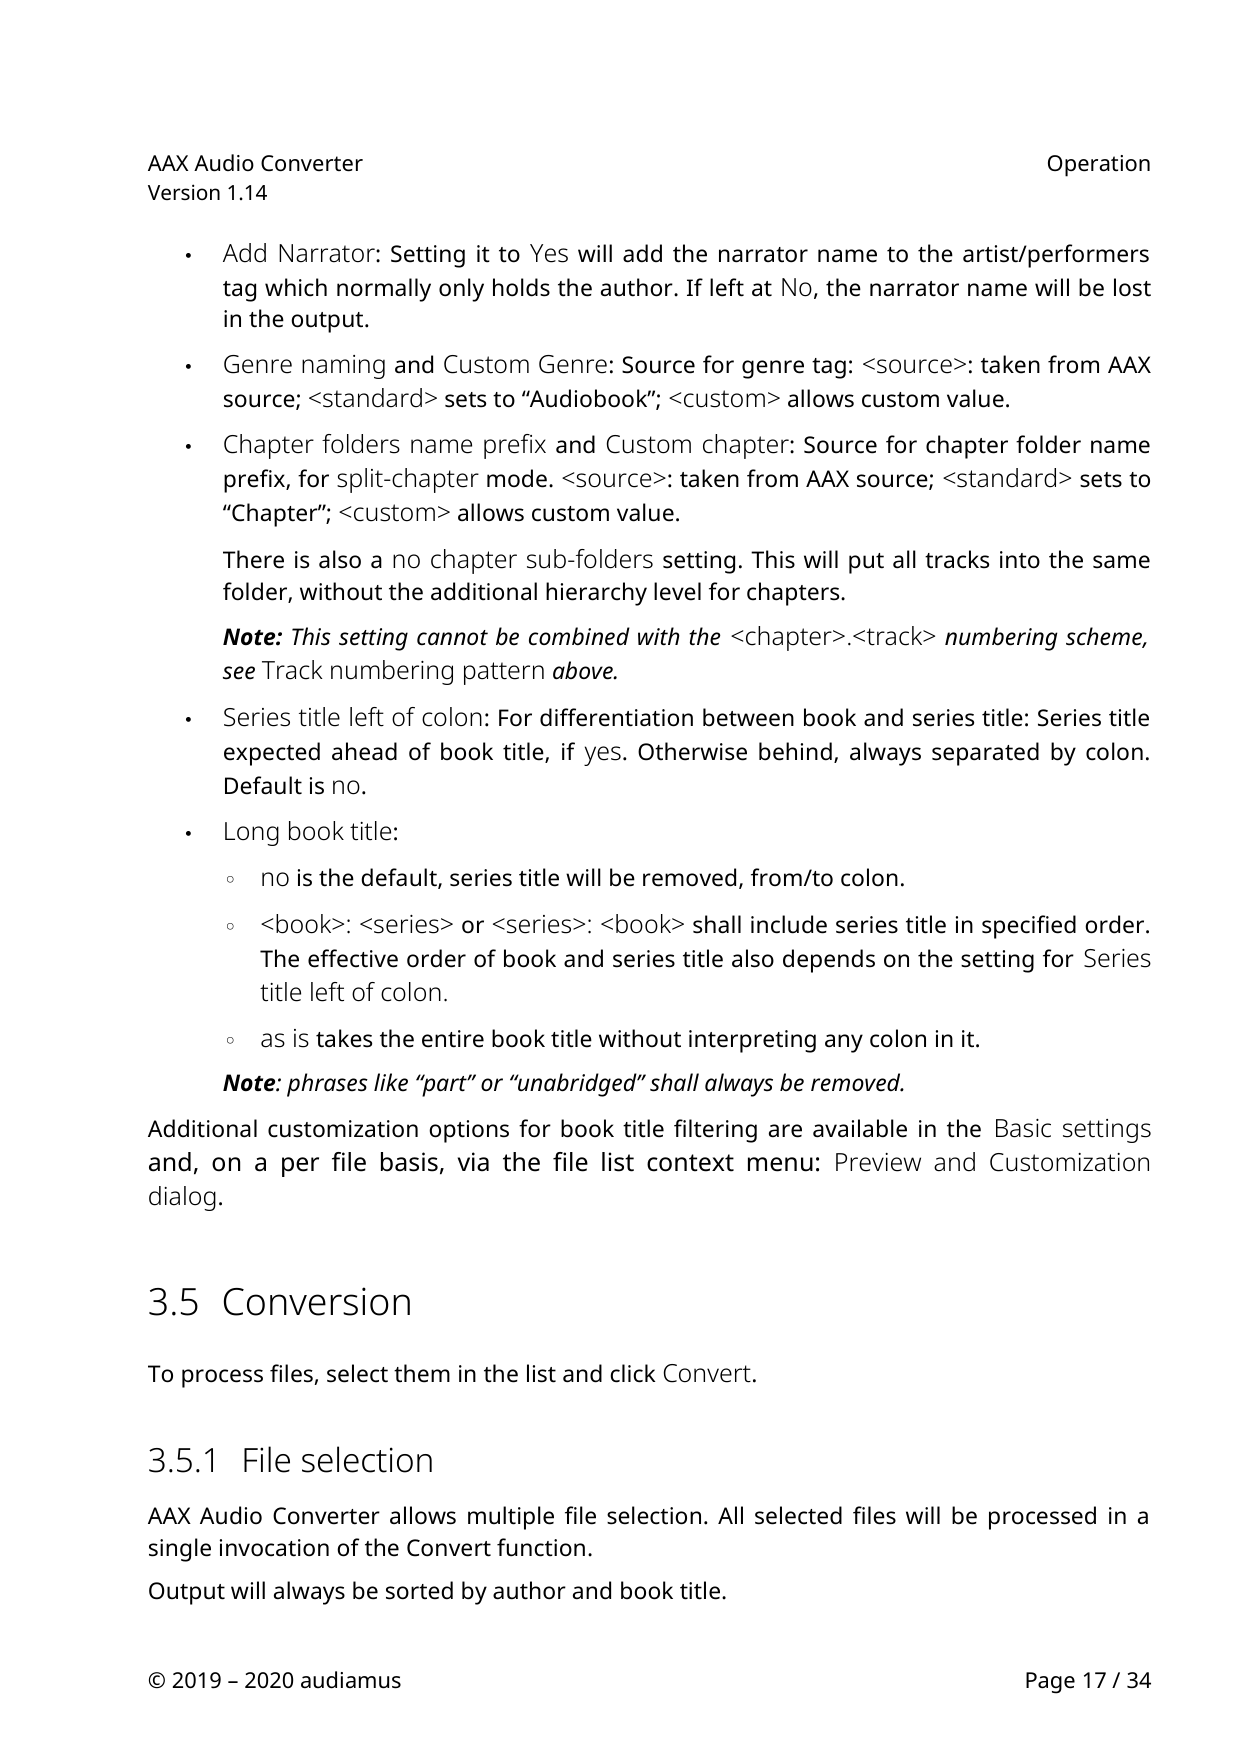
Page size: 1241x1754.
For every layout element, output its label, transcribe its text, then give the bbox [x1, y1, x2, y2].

subtitle File selection [148, 1437, 1152, 1483]
list Note: phrases like “part” or “unabridged” shall always be removed. [185, 1067, 1152, 1098]
subtitle Conversion [148, 1275, 1152, 1326]
list no is the default, series title will be removed, from/to colon. [223, 860, 1152, 894]
text To process files, select them in the list and click Convert. [148, 1356, 1152, 1389]
list Long book title: [185, 814, 1152, 848]
list Genre naming and Custom Genre: Source for genre tag: <source>: taken from AAX source; <standard> sets to “Audiobook”; <custom> allows custom value. [185, 347, 1152, 415]
text Additional customization options for book title filtering are available in the Basic settings and, on a per file basis, via the file list context menu: Preview and Customization dialog. [148, 1111, 1152, 1212]
list Series title left of colon: For differentiation between book and series title: Series title expected ahead of book title, if yes. Otherwise behind, always separated by colon. Default is no. [185, 699, 1152, 801]
list Chapter folders name prefix and Custom chapter: Source for chapter folder name prefix, for split-chapter mode. <source>: taken from AAX source; <standard> sets to “Chapter”; <custom> allows custom value. [185, 427, 1152, 529]
list There is also a no chapter sub-folders setting. This will put all tracks into the same folder, without the additional hierarchy level for chapters. [185, 541, 1152, 607]
list <book>: <series> or <series>: <book> shall include series title in specified order. The effective order of book and series title also depends on the setting for Series title left of colon. [223, 906, 1152, 1008]
list as is takes the entire book title without interpreting any colon in it. [223, 1021, 1152, 1054]
list Add Narrator: Setting it to Yes will add the narrator name to the artist/performers tag which normally only holds the author. If left at No, the narrator name will be lost in the output. [185, 235, 1152, 334]
text AAX Audio Converter allows multiple file selection. All selected files will be processed in a single invocation of the Convert function. [148, 1500, 1152, 1563]
text Output will always be sorted by author and book title. [148, 1575, 1152, 1606]
list Note: This setting cannot be combined with the <chapter>.<track> numbering scheme, see Track numbering pattern above. [185, 619, 1152, 687]
